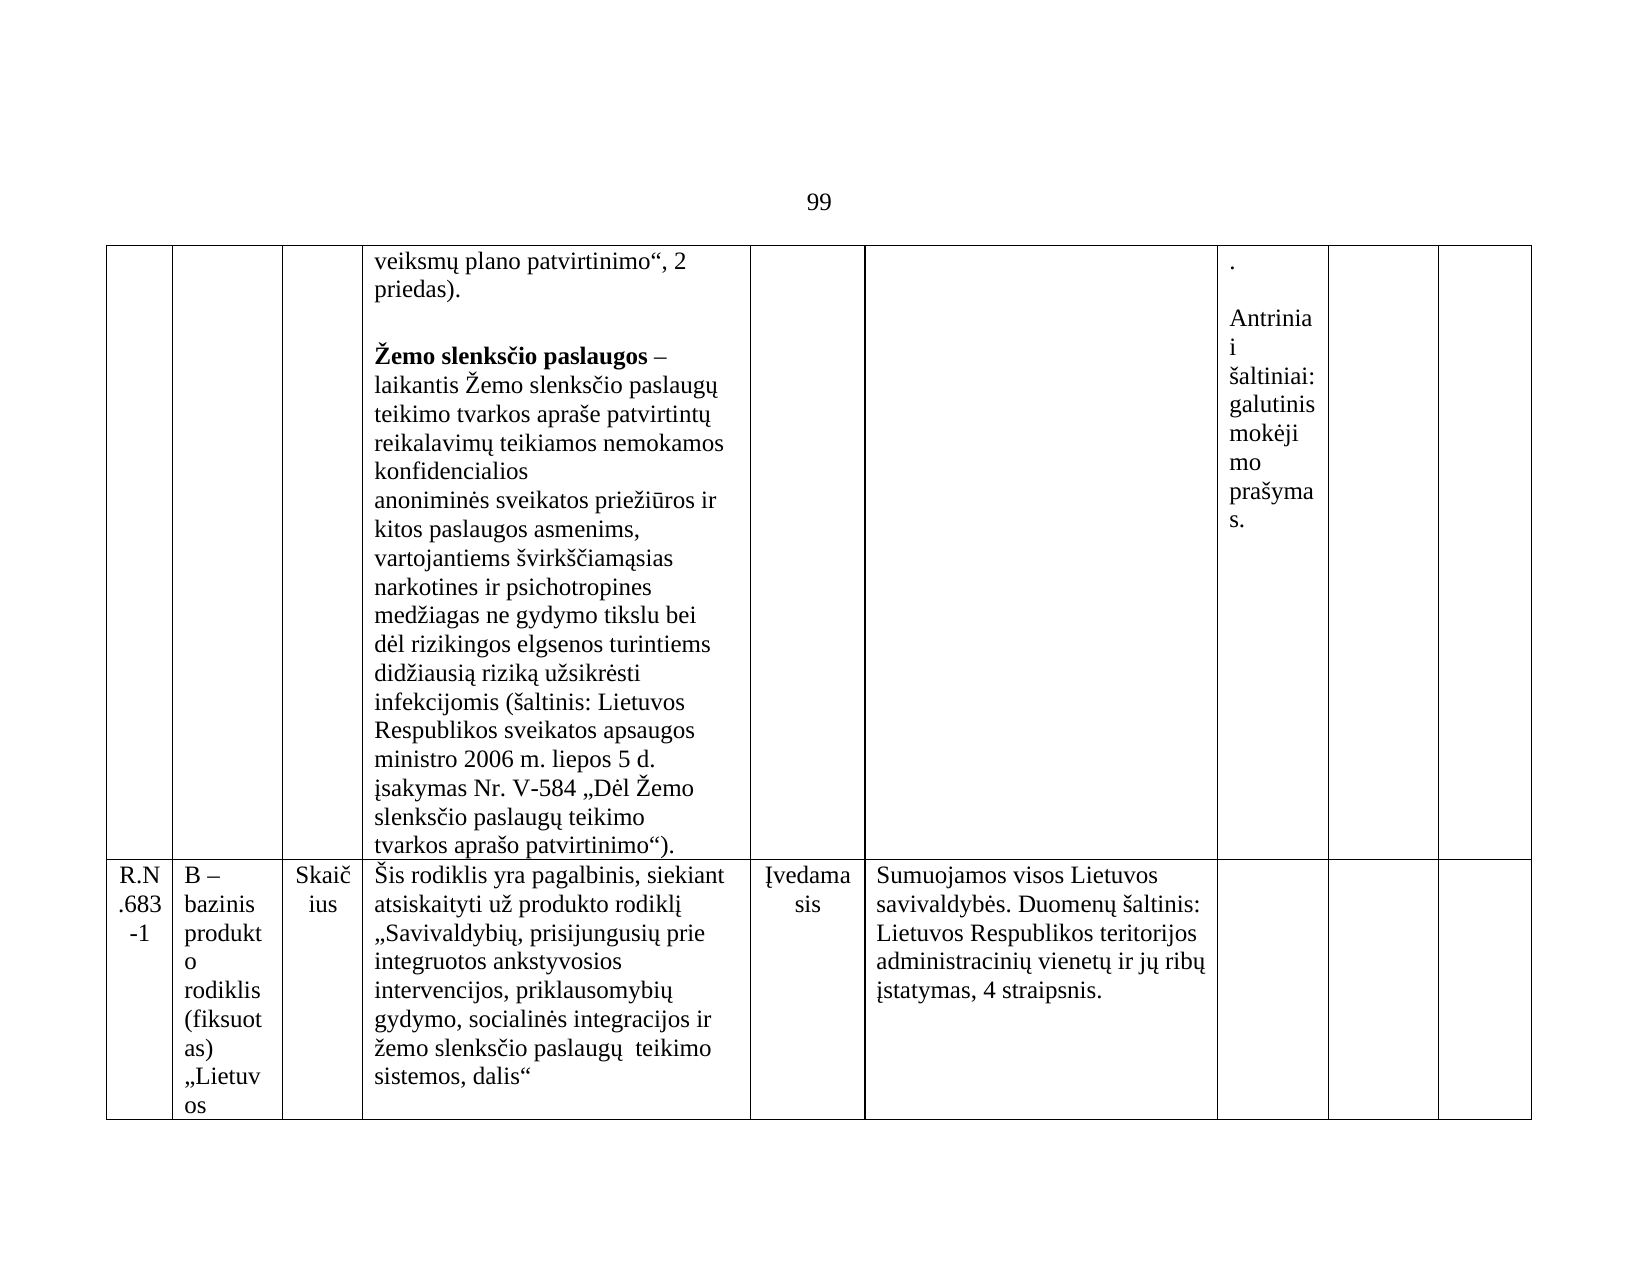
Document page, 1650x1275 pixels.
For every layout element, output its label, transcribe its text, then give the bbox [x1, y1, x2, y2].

table_cell R.N.683-1 [107, 860, 172, 1119]
table_cell [283, 246, 362, 859]
table_cell [107, 246, 172, 859]
table_cell [751, 246, 864, 859]
table_cell [1439, 860, 1531, 1119]
table_cell [1329, 246, 1438, 859]
table_cell Sumuojamos visos Lietuvos savivaldybės. Duomenų šaltinis: Lietuvos Respublikos teritorijos administracinių vienetų ir jų ribų įstatymas, 4 straipsnis. [866, 860, 1217, 1119]
table_cell [1439, 246, 1531, 859]
table_cell [1329, 860, 1438, 1119]
table_cell [173, 246, 282, 859]
table_cell Įvedamasis [751, 860, 864, 1119]
table_cell [1218, 860, 1328, 1119]
table_cell B – bazinis produkto rodiklis (fiksuotas) „Lietuvos [173, 860, 282, 1119]
table_cell . Antriniai šaltiniai: galutinis mokėjimo prašymas. [1218, 246, 1328, 859]
table_cell Šis rodiklis yra pagalbinis, siekiant atsiskaityti už produkto rodiklį „Savivaldybių, prisijungusių prie integruotos ankstyvosios intervencijos, priklausomybių gydymo, socialinės integracijos ir žemo slenksčio paslaugų teikimo sistemos, dalis“ [363, 860, 750, 1119]
table_cell [866, 246, 1217, 859]
table_cell veiksmų plano patvirtinimo“, 2 priedas). Žemo slenksčio paslaugos – laikantis Žemo slenksčio paslaugų teikimo tvarkos apraše patvirtintų reikalavimų teikiamos nemokamos konfidencialios anoniminės sveikatos priežiūros ir kitos paslaugos asmenims, vartojantiems švirkščiamąsias narkotines ir psichotropines medžiagas ne gydymo tikslu bei dėl rizikingos elgsenos turintiems didžiausią riziką užsikrėsti infekcijomis (šaltinis: Lietuvos Respublikos sveikatos apsaugos ministro 2006 m. liepos 5 d. įsakymas Nr. V-584 „Dėl Žemo slenksčio paslaugų teikimo tvarkos aprašo patvirtinimo“). [363, 246, 750, 859]
table_cell Skaičius [283, 860, 362, 1119]
